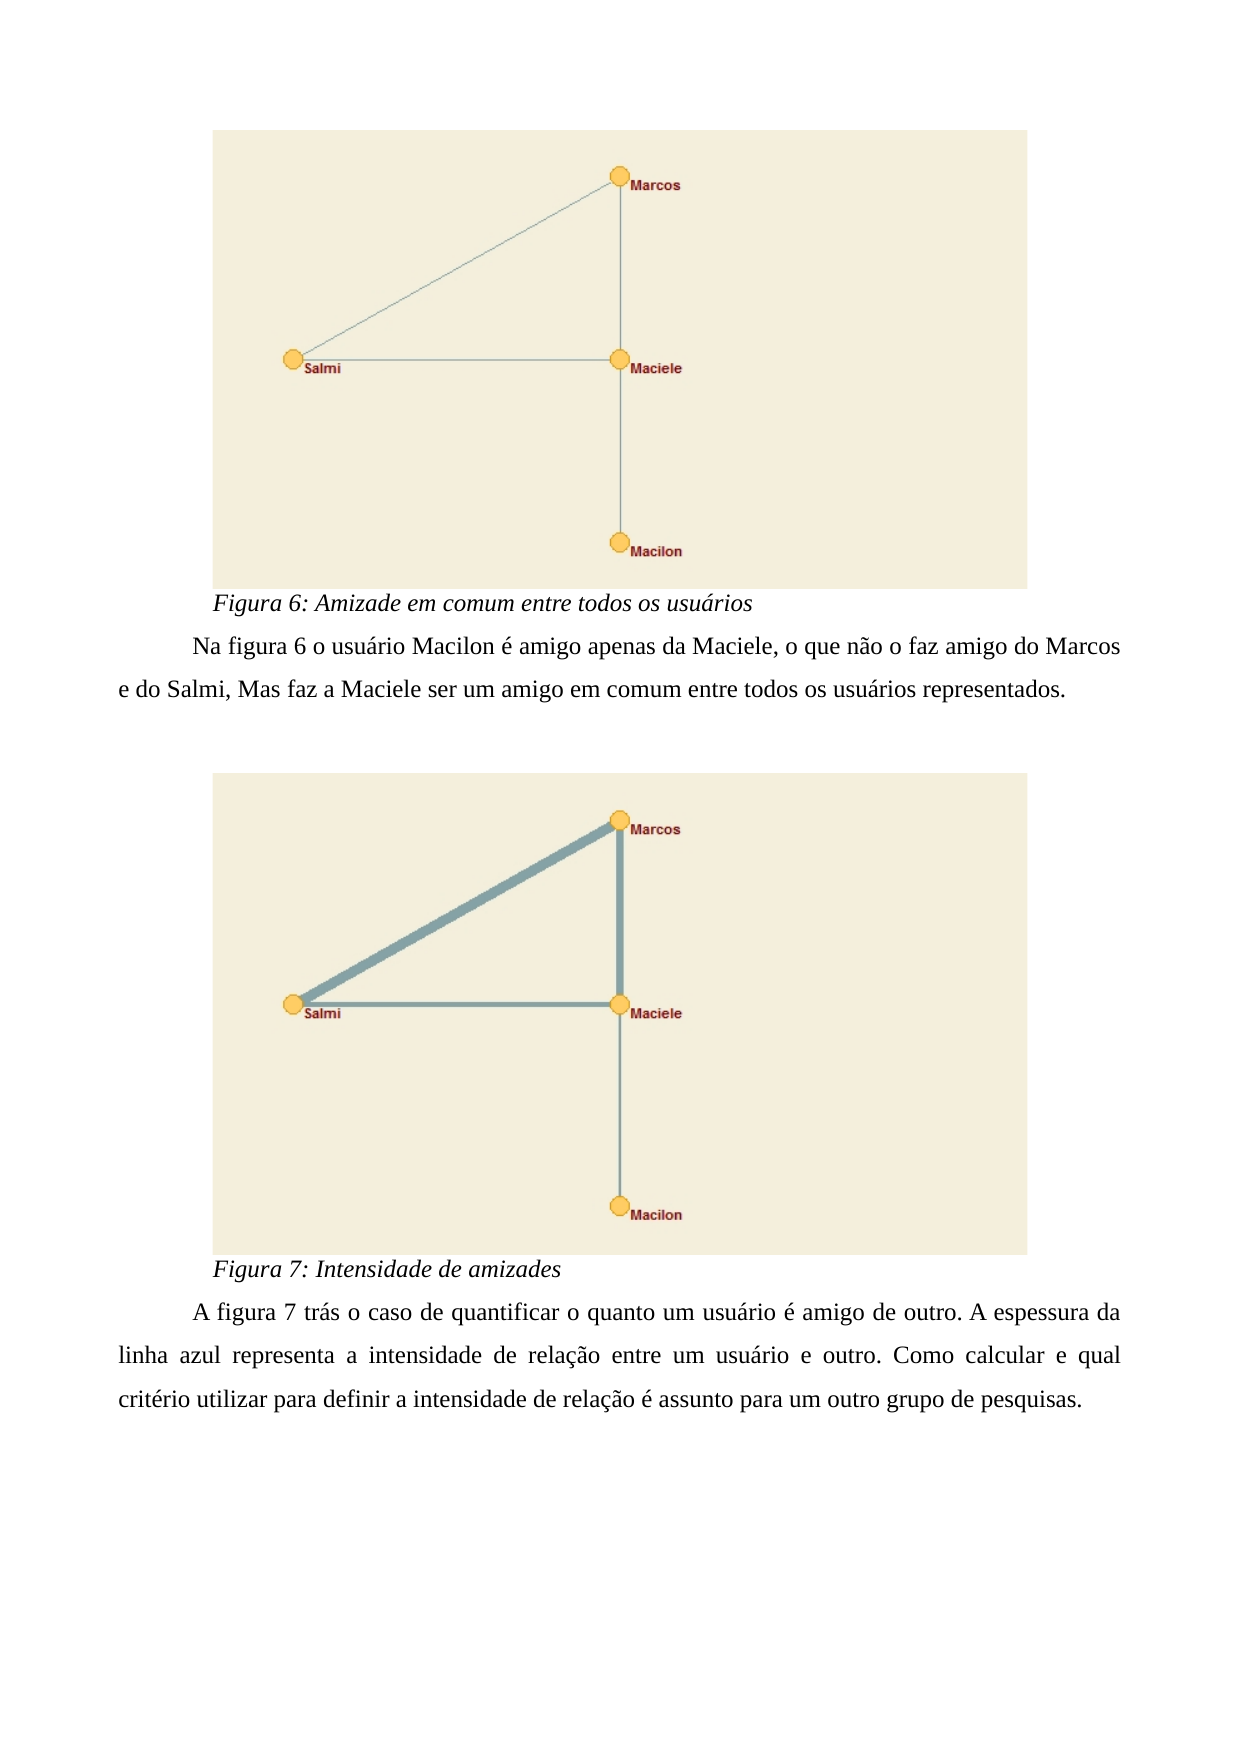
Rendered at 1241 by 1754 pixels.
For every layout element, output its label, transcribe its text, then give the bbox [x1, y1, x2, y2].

text Figura 7: Intensidade de amizades [213, 1255, 1028, 1283]
picture [212, 773, 1028, 1255]
text A figura 7 trás o caso de quantificar o quanto um usuário é amigo de outro. A espessura da linha azul representa a intensidade de relação entre um usuário e outro. Como calcular e qual critério utilizar para definir a intensidade de relação é assunto para um outro grupo de pesquisas. [118, 761, 1122, 1412]
text Figura 6: Amizade em comum entre todos os usuários [213, 589, 1028, 617]
picture [212, 130, 1028, 589]
text Na figura 6 o usuário Macilon é amigo apenas da Maciele, o que não o faz amigo do Marcos e do Salmi, Mas faz a Maciele ser um amigo em comum entre todos os usuários representados. [118, 118, 1122, 703]
